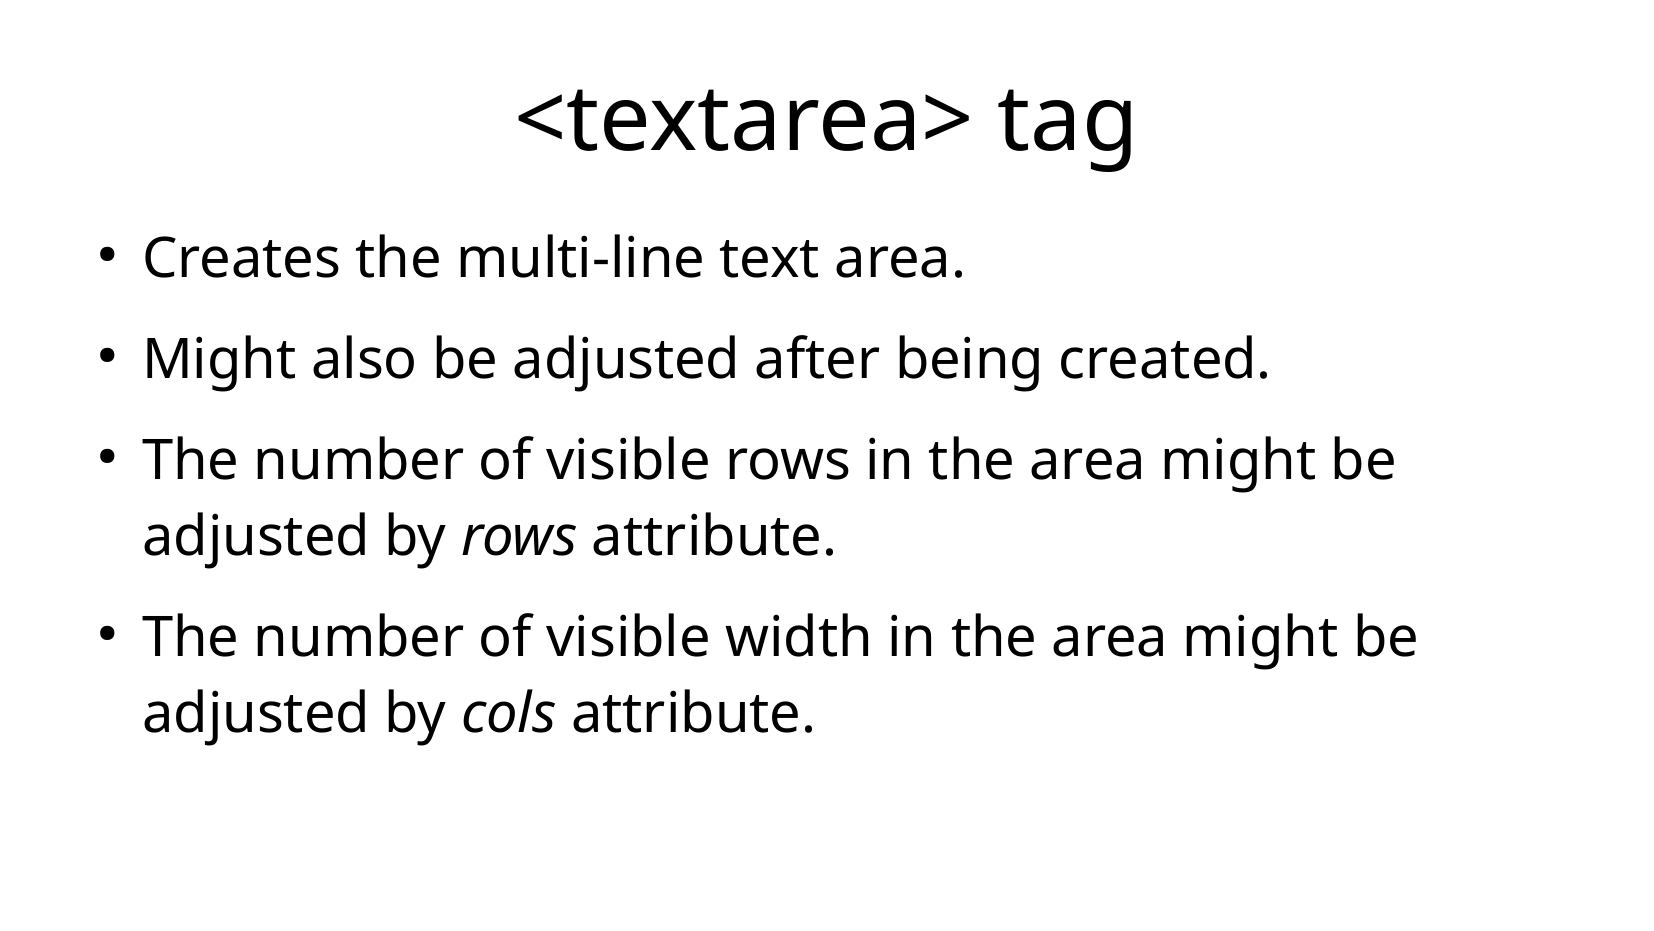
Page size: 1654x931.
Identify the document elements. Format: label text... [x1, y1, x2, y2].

title <textarea> tag [82, 37, 1571, 193]
list Creates the multi-line text area. Might also be adjusted after being created. The number of visible rows in the area might be adjusted by rows attribute. The number of visible width in the area might be adjusted by cols attribute. [82, 217, 1571, 758]
